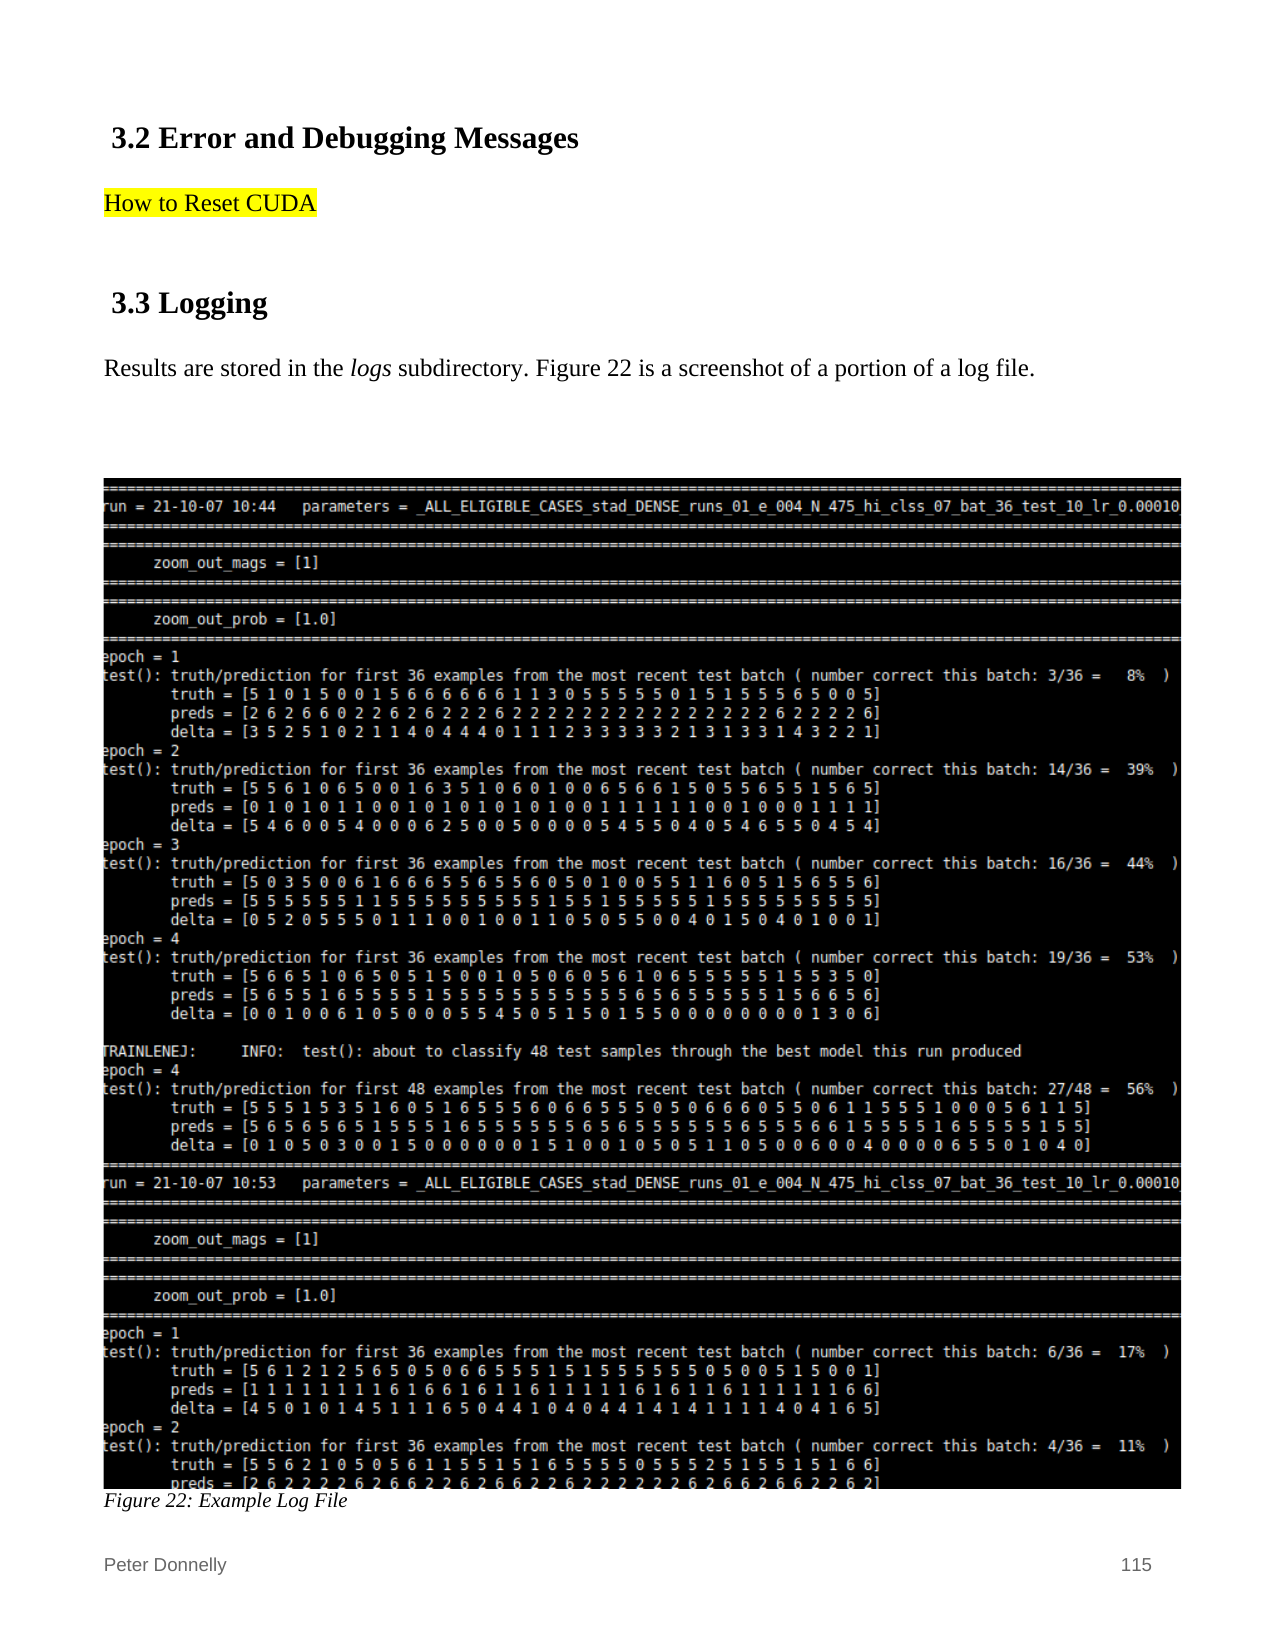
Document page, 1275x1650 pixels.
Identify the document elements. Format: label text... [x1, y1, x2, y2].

subtitle Error and Debugging Messages [103, 120, 1181, 156]
text How to Reset CUDA [103, 188, 1181, 217]
subtitle Logging [103, 284, 1181, 320]
text Results are stored in the logs subdirectory. Figure 22 is a screenshot of a portion of a log file. [103, 353, 1181, 382]
text Figure 22: Example Log File [103, 1489, 1181, 1512]
picture [103, 478, 1182, 1489]
